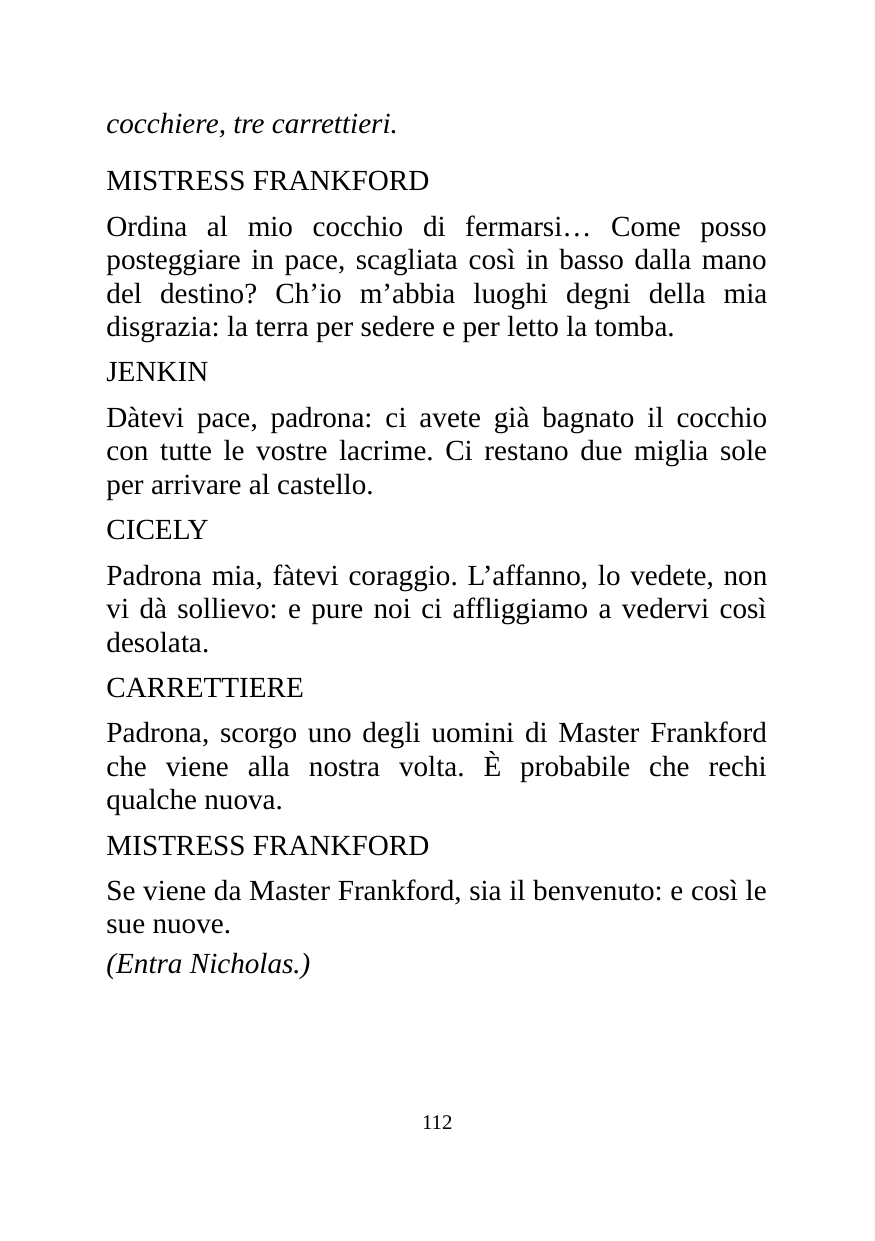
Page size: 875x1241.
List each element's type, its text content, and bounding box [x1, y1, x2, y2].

text JENKIN [106, 354, 768, 388]
text (Entra Nicholas.) [106, 946, 768, 979]
text MISTRESS FRANKFORD [106, 163, 768, 197]
text CICELY [106, 512, 768, 546]
text Se viene da Master Frankford, sia il benvenuto: e così le sue nuove. [106, 873, 768, 940]
text Dàtevi pace, padrona: ci avete già bagnato il cocchio con tutte le vostre lacrime. Ci restano due miglia sole per arrivare al castello. [106, 400, 768, 501]
text Ordina al mio cocchio di fermarsi… Come posso posteggiare in pace, scagliata così in basso dalla mano del destino? Ch’io m’abbia luoghi degni della mia disgrazia: la terra per sedere e per letto la tomba. [106, 209, 768, 343]
text CARRETTIERE [106, 670, 768, 703]
text Padrona mia, fàtevi coraggio. L’affanno, lo vedete, non vi dà sollievo: e pure noi ci affliggiamo a vedervi così desolata. [106, 558, 768, 658]
text MISTRESS FRANKFORD [106, 828, 768, 861]
text Padrona, scorgo uno degli uomini di Master Frankford che viene alla nostra volta. È probabile che rechi qualche nuova. [106, 715, 768, 816]
text cocchiere, tre carrettieri. [106, 106, 768, 140]
